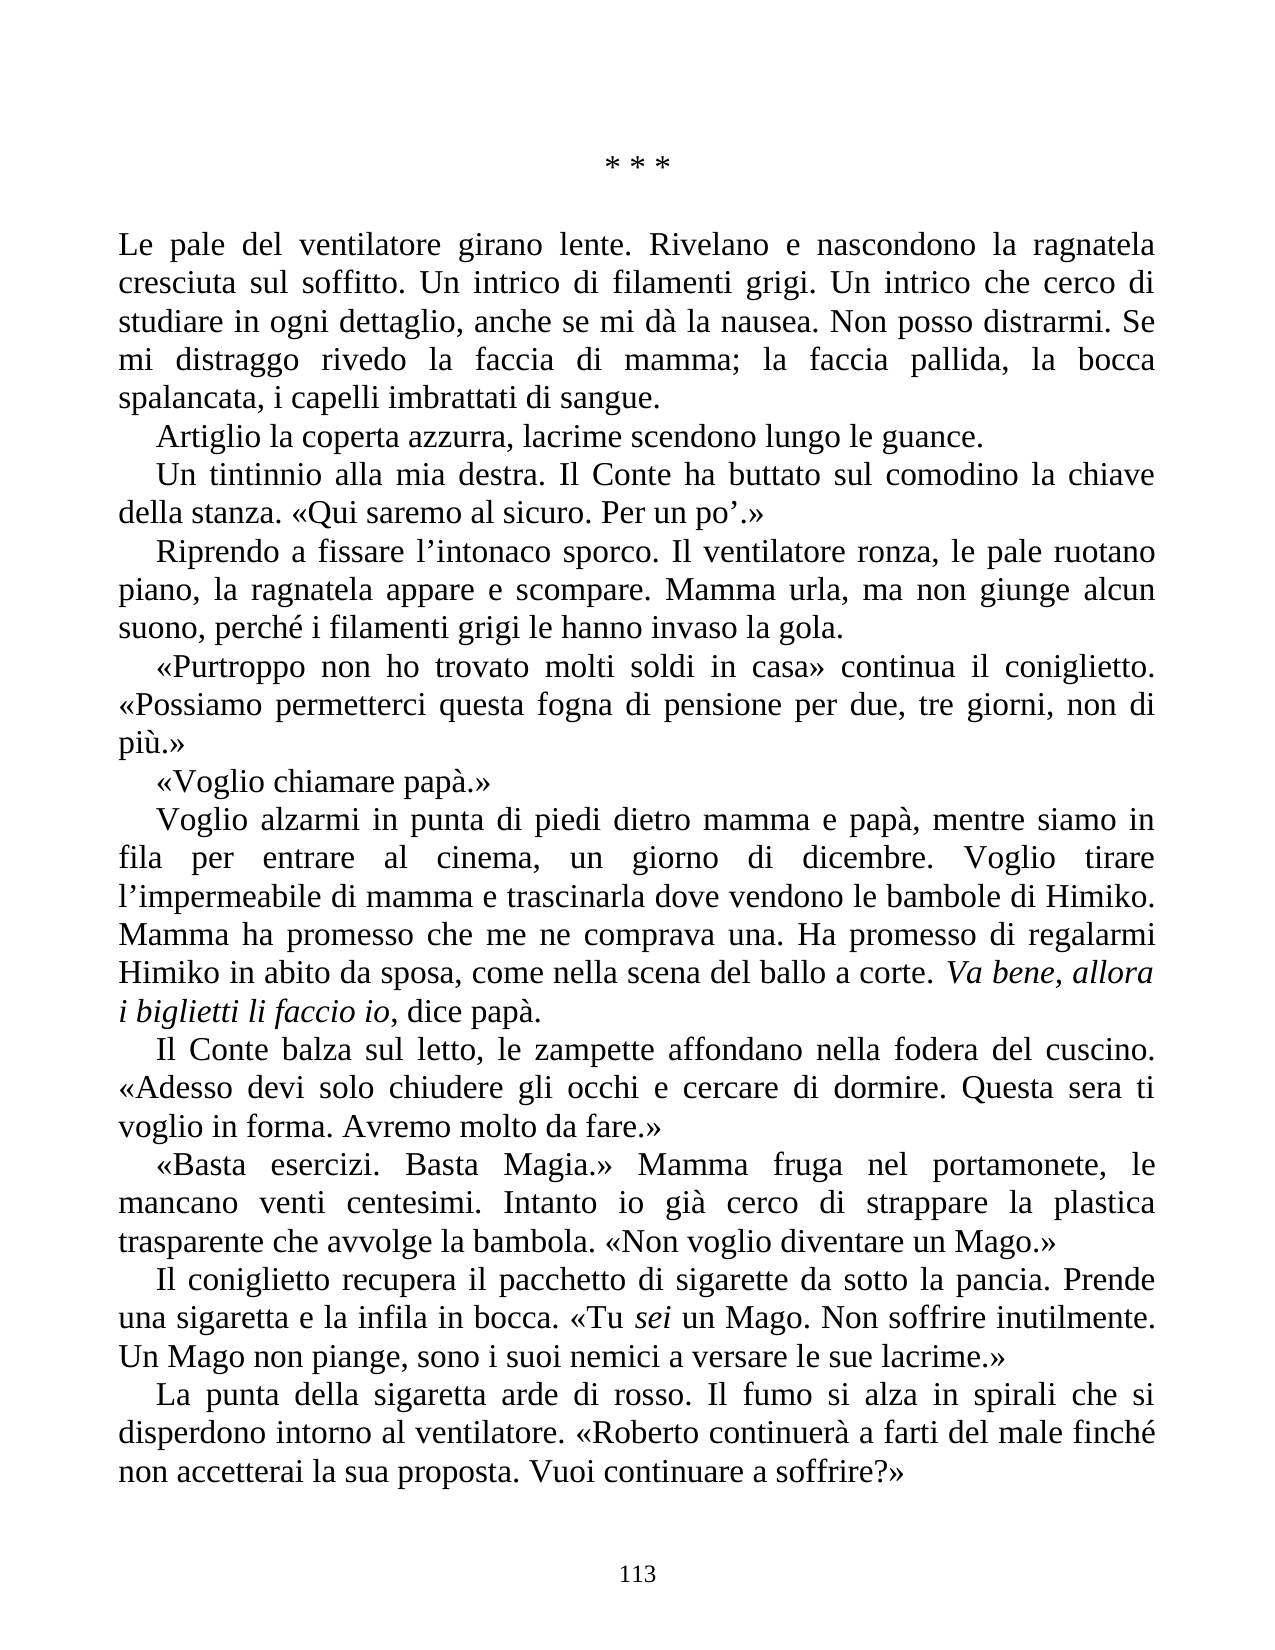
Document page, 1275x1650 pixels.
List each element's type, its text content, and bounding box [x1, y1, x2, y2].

text Le pale del ventilatore girano lente. Rivelano e nascondono la ragnatela cresciuta sul soffitto. Un intrico di filamenti grigi. Un intrico che cerco di studiare in ogni dettaglio, anche se mi dà la nausea. Non posso distrarmi. Se mi distraggo rivedo la faccia di mamma; la faccia pallida, la bocca spalancata, i capelli imbrattati di sangue. [118, 224, 1157, 416]
text «Purtroppo non ho trovato molti soldi in casa» continua il coniglietto. «Possiamo permetterci questa fogna di pensione per due, tre giorni, non di più.» [118, 646, 1157, 761]
text * * * [118, 148, 1157, 186]
text «Voglio chiamare papà.» [118, 761, 1157, 799]
text Un tintinnio alla mia destra. Il Conte ha buttato sul comodino la chiave della stanza. «Qui saremo al sicuro. Per un po’.» [118, 454, 1157, 531]
text Il Conte balza sul letto, le zampette affondano nella fodera del cuscino. «Adesso devi solo chiudere gli occhi e cercare di dormire. Questa sera ti voglio in forma. Avremo molto da fare.» [118, 1029, 1157, 1144]
text Voglio alzarmi in punta di piedi dietro mamma e papà, mentre siamo in fila per entrare al cinema, un giorno di dicembre. Voglio tirare l’impermeabile di mamma e trascinarla dove vendono le bambole di Himiko. Mamma ha promesso che me ne comprava una. Ha promesso di regalarmi Himiko in abito da sposa, come nella scena del ballo a corte. Va bene, allora i biglietti li faccio io, dice papà. [118, 799, 1157, 1029]
text La punta della sigaretta arde di rosso. Il fumo si alza in spirali che si disperdono intorno al ventilatore. «Roberto continuerà a farti del male finché non accetterai la sua proposta. Vuoi continuare a soffrire?» [118, 1374, 1157, 1489]
text Artiglio la coperta azzurra, lacrime scendono lungo le guance. [118, 416, 1157, 454]
text Riprendo a fissare l’intonaco sporco. Il ventilatore ronza, le pale ruotano piano, la ragnatela appare e scompare. Mamma urla, ma non giunge alcun suono, perché i filamenti grigi le hanno invaso la gola. [118, 531, 1157, 646]
text «Basta esercizi. Basta Magia.» Mamma fruga nel portamonete, le mancano venti centesimi. Intanto io già cerco di strappare la plastica trasparente che avvolge la bambola. «Non voglio diventare un Mago.» [118, 1144, 1157, 1259]
text Il coniglietto recupera il pacchetto di sigarette da sotto la pancia. Prende una sigaretta e la infila in bocca. «Tu sei un Mago. Non soffrire inutilmente. Un Mago non piange, sono i suoi nemici a versare le sue lacrime.» [118, 1259, 1157, 1374]
